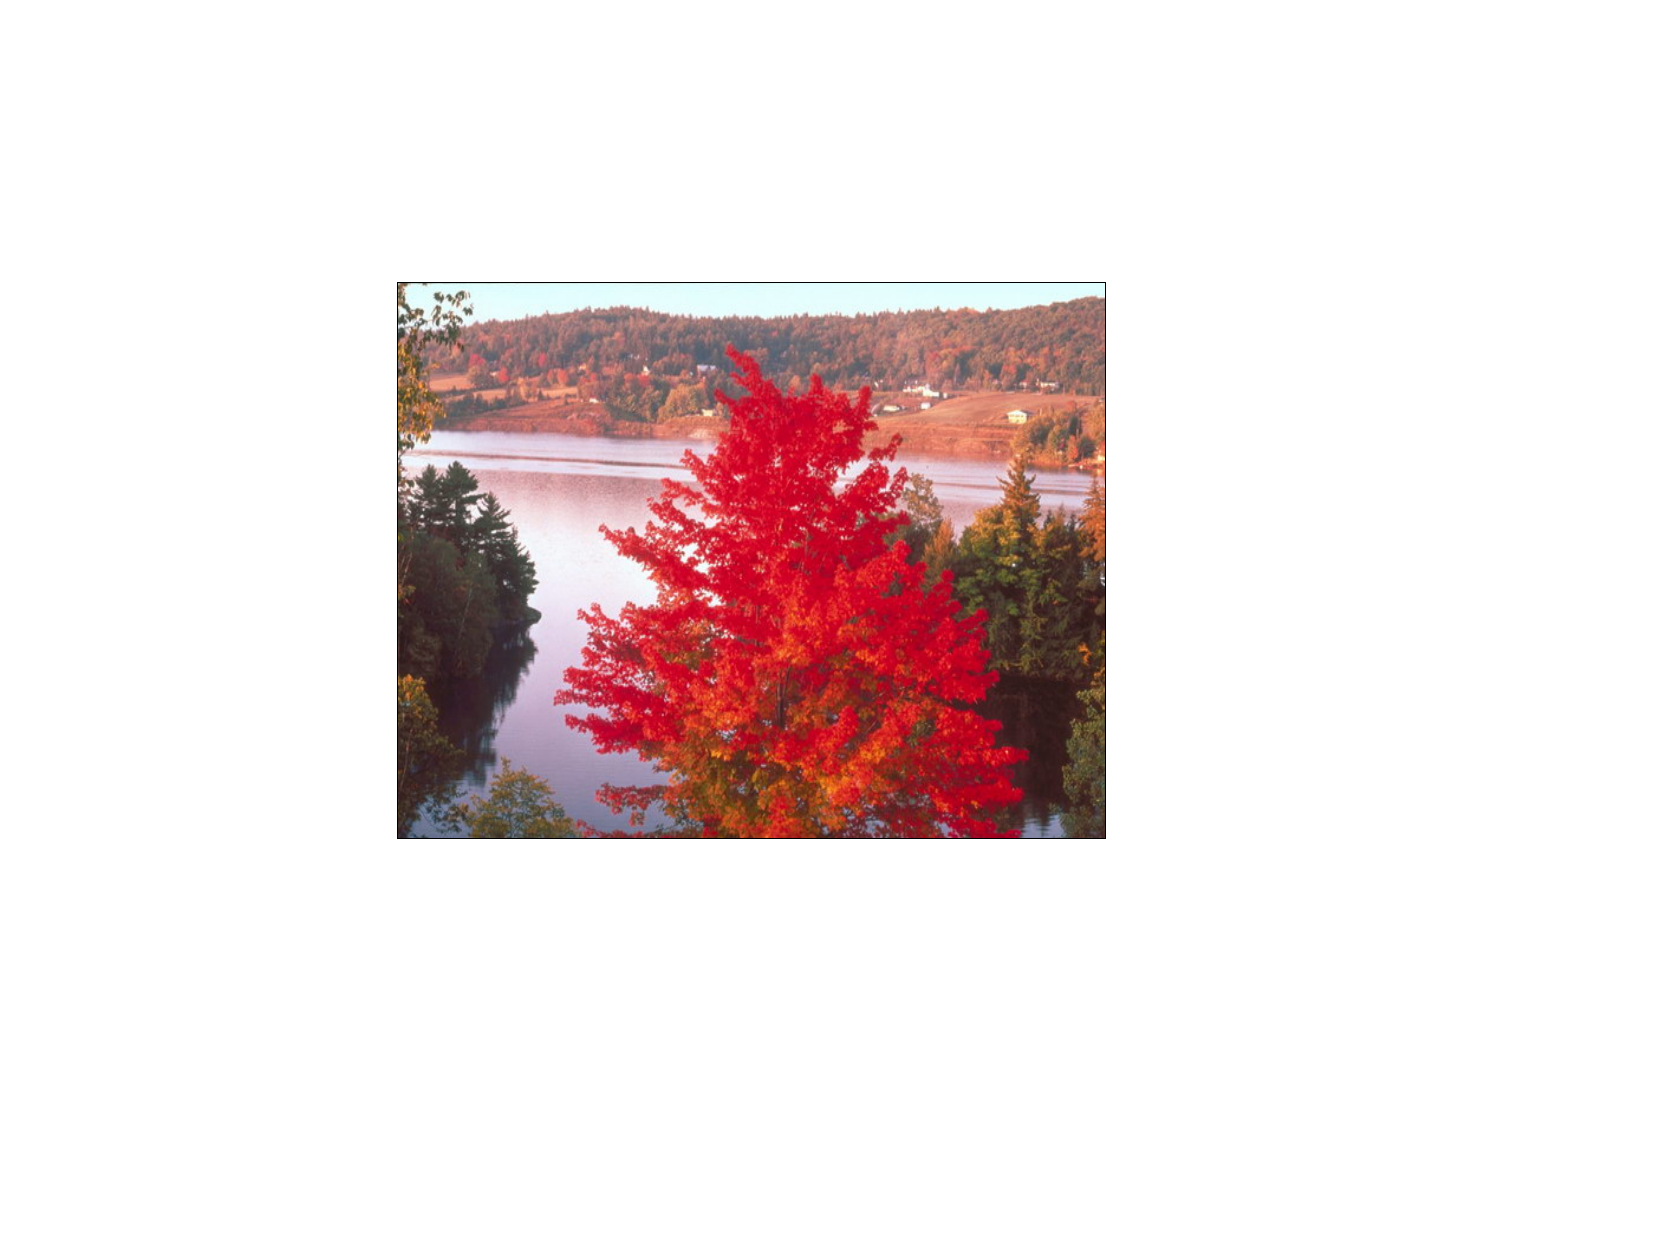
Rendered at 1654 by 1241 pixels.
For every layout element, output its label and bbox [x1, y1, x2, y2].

picture [397, 282, 1106, 839]
